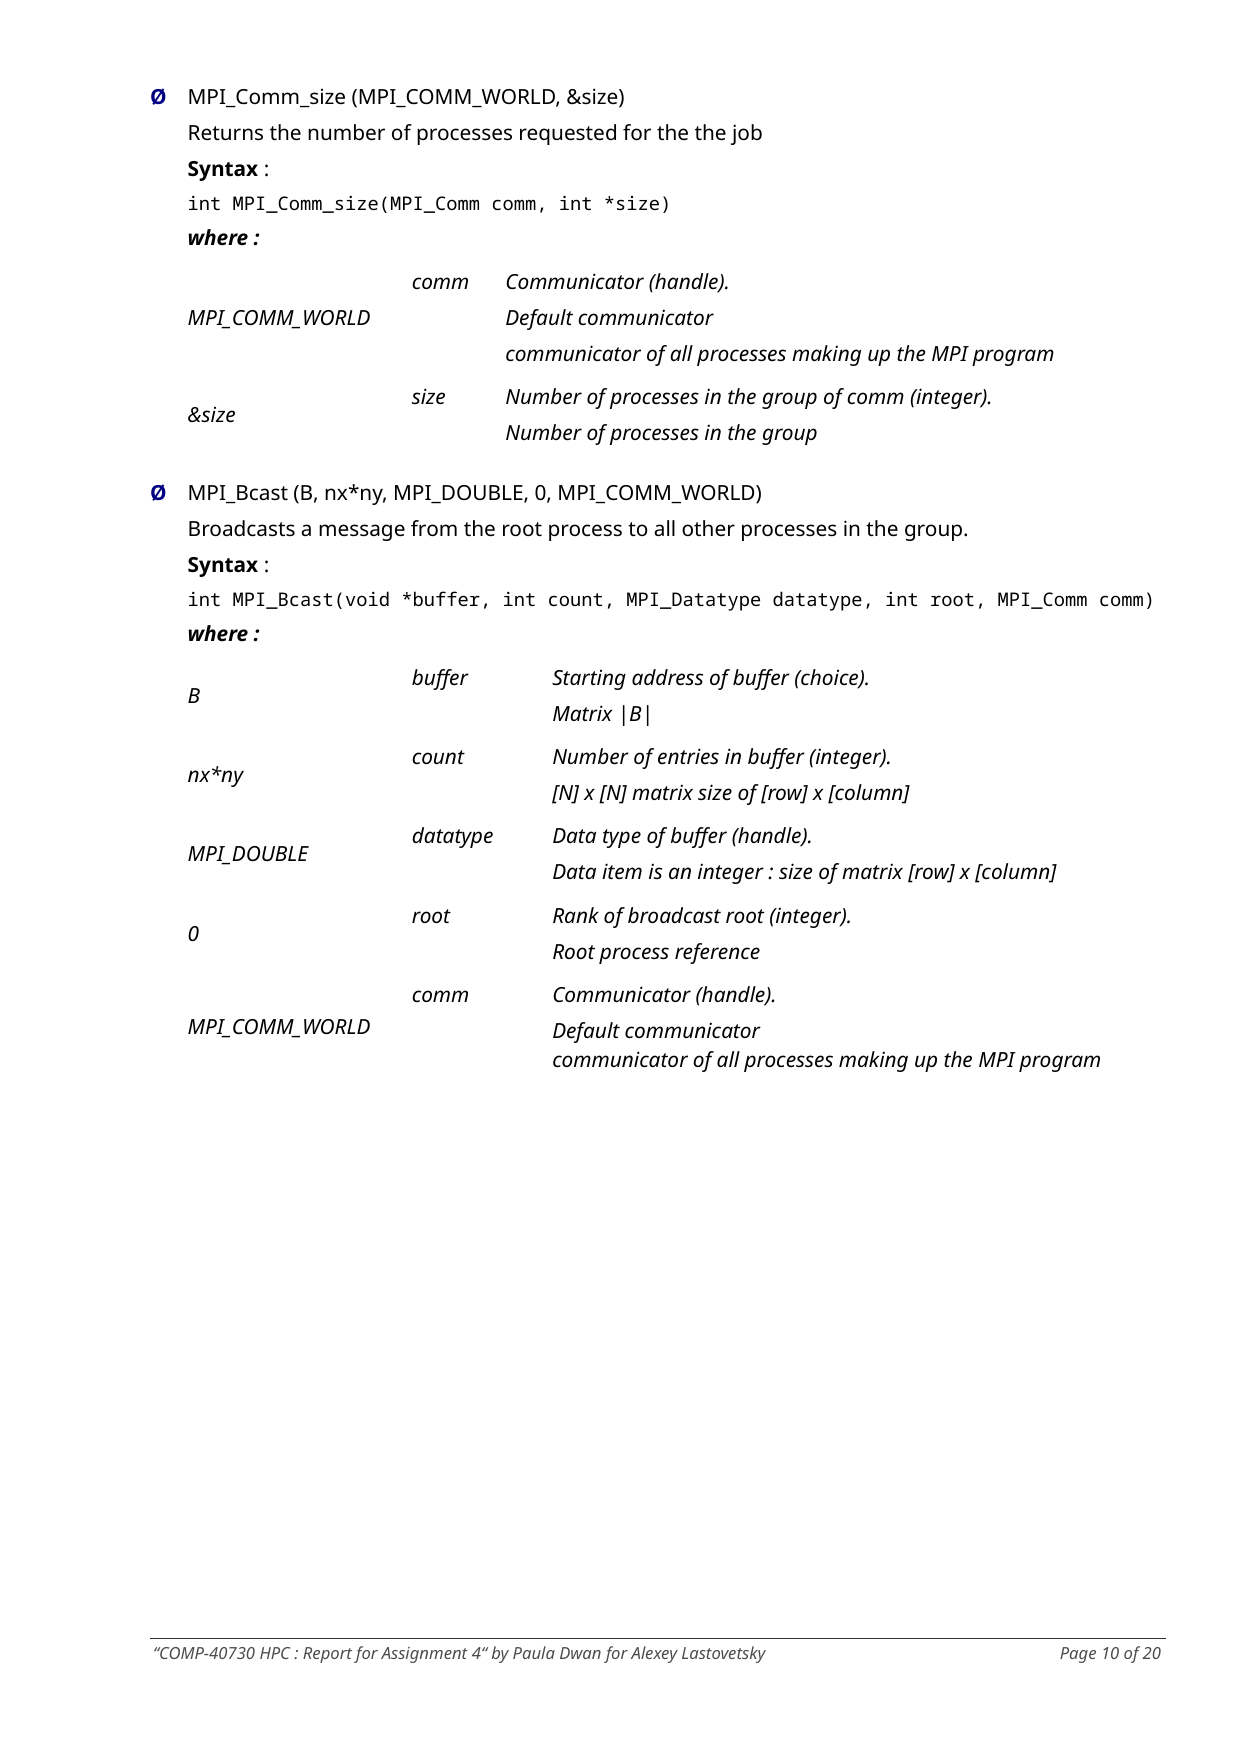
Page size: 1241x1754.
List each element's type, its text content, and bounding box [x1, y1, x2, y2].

table_cell [150, 814, 187, 893]
table_cell MPI_COMM_WORLD [188, 259, 412, 374]
table_cell [412, 216, 1166, 259]
table_header Ø [150, 75, 187, 216]
table_header Ø [150, 471, 187, 612]
table_cell [412, 612, 1166, 655]
table_cell where : [188, 216, 412, 259]
table_cell nx*ny [188, 735, 412, 814]
table_header MPI_Bcast (B, nx*ny, MPI_DOUBLE, 0, MPI_COMM_WORLD) Broadcasts a message from the root process to all other processes in the group. Syntax : int MPI_Bcast(void *buffer, int count, MPI_Datatype datatype, int root, MPI_Comm comm) [188, 471, 1166, 612]
table_cell 0 [188, 894, 412, 973]
table_cell [150, 259, 187, 374]
table_cell where : [188, 612, 412, 655]
table_cell buffer Starting address of buffer (choice). Matrix |B| [412, 655, 1166, 735]
table_cell [150, 216, 187, 259]
table_cell [150, 655, 187, 735]
table_cell [150, 375, 187, 454]
table_cell [150, 612, 187, 655]
table_cell [150, 894, 187, 973]
table_cell count Number of entries in buffer (integer). [N] x [N] matrix size of [row] x [column] [412, 735, 1166, 814]
table_header MPI_Comm_size (MPI_COMM_WORLD, &size) Returns the number of processes requested for the the job Syntax : int MPI_Comm_size(MPI_Comm comm, int *size) [188, 75, 1166, 216]
table_cell MPI_COMM_WORLD [188, 973, 412, 1081]
table_cell datatype Data type of buffer (handle). Data item is an integer : size of matrix [row] x [column] [412, 814, 1166, 893]
table_cell comm Communicator (handle). Default communicator communicator of all processes making up the MPI program [412, 259, 1166, 374]
table_cell root Rank of broadcast root (integer). Root process reference [412, 894, 1166, 973]
table_cell size Number of processes in the group of comm (integer). Number of processes in the group [412, 375, 1166, 454]
table_cell MPI_DOUBLE [188, 814, 412, 893]
table_cell &size [188, 375, 412, 454]
table_cell comm Communicator (handle). Default communicator communicator of all processes making up the MPI program [412, 973, 1166, 1081]
table_cell [150, 735, 187, 814]
table_cell [150, 973, 187, 1081]
table_cell B [188, 655, 412, 735]
